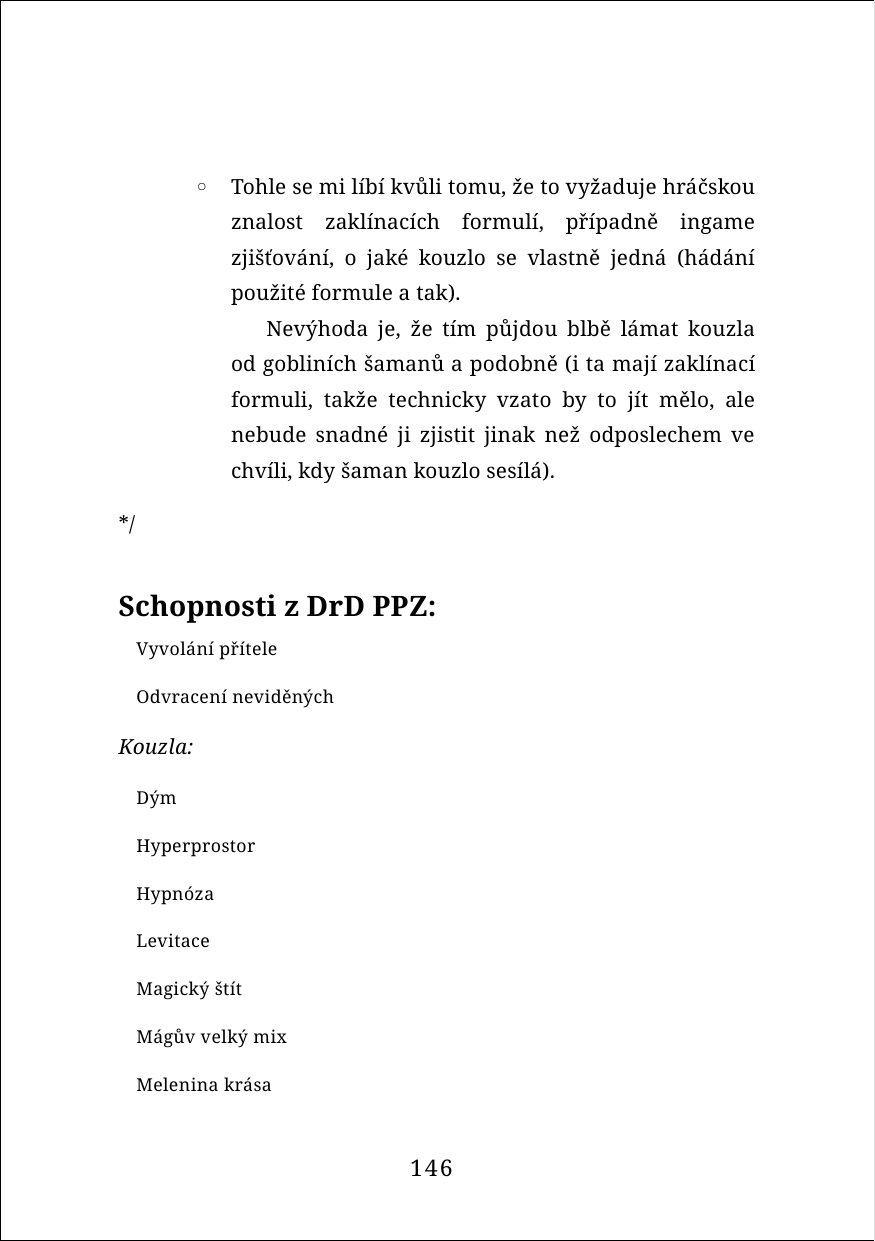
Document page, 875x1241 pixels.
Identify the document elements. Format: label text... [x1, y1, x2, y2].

text Levitace [136, 929, 756, 953]
text Magický štít [136, 977, 756, 1001]
text Dým [136, 785, 756, 809]
text Mágův velký mix [136, 1025, 756, 1049]
text Hyperprostor [136, 833, 756, 857]
text Odvracení neviděných [136, 684, 756, 708]
list Tohle se mi líbí kvůli tomu, že to vyžaduje hráčskou znalost zaklínacích formulí, případně ingame zjišťování, o jaké kouzlo se vlastně jedná (hádání použité formule a tak). Nevýhoda je, že tím půjdou blbě lámat kouzla od gobliních šamanů a podobně (i ta mají zaklínací formuli, takže technicky vzato by to jít mělo, ale nebude snadné ji zjistit jinak než odposlechem ve chvíli, kdy šaman kouzlo sesílá). [193, 172, 756, 484]
text Melenina krása [136, 1073, 756, 1097]
subtitle Schopnosti z DrD PPZ: [118, 586, 756, 624]
text Vyvolání přítele [136, 636, 756, 660]
text Hypnóza [136, 881, 756, 905]
text */ [118, 509, 756, 538]
text Kouzla: [118, 732, 756, 760]
